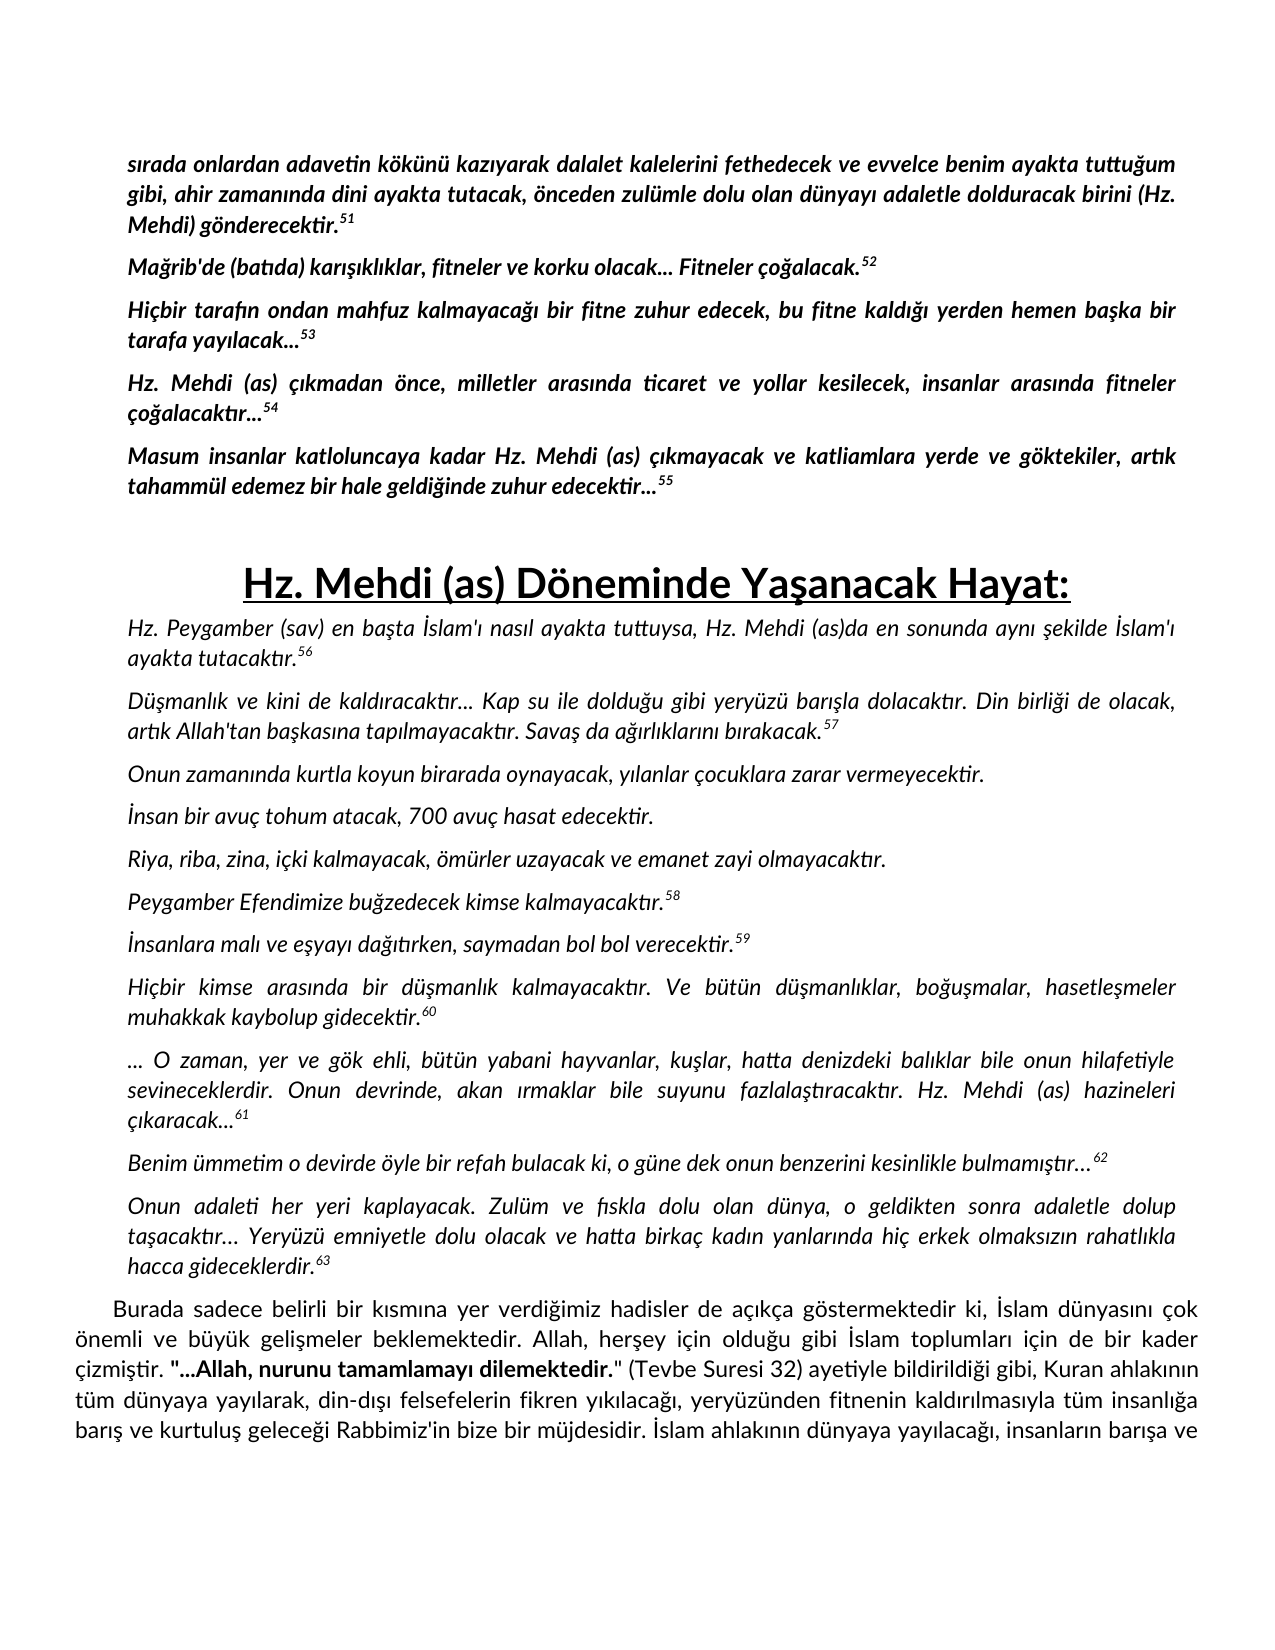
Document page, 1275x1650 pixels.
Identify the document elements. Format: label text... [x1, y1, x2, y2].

text sırada onlardan adavetin kökünü kazıyarak dalalet kalelerini fethedecek ve evvelce benim ayakta tuttuğum gibi, ahir zamanında dini ayakta tutacak, önceden zulümle dolu olan dünyayı adaletle dolduracak birini (Hz. Mehdi) gönderecektir.51 [127, 150, 1177, 238]
subtitle Hz. Mehdi (as) Döneminde Yaşanacak Hayat: [112, 557, 1200, 607]
text Hz. Mehdi (as) çıkmadan önce, milletler arasında ticaret ve yollar kesilecek, insanlar arasında fitneler çoğalacaktır...54 [127, 369, 1177, 426]
text Hiçbir tarafın ondan mahfuz kalmayacağı bir fitne zuhur edecek, bu fitne kaldığı yerden hemen başka bir tarafa yayılacak...53 [127, 296, 1177, 353]
text İnsan bir avuç tohum atacak, 700 avuç hasat edecektir. [127, 802, 1177, 829]
text ... O zaman, yer ve gök ehli, bütün yabani hayvanlar, kuşlar, hatta denizdeki balıklar bile onun hilafetiyle sevineceklerdir. Onun devrinde, akan ırmaklar bile suyunu fazlalaştıracaktır. Hz. Mehdi (as) hazineleri çıkaracak...61 [127, 1046, 1177, 1134]
text Peygamber Efendimize buğzedecek kimse kalmayacaktır.58 [127, 887, 1177, 915]
text Onun zamanında kurtla koyun birarada oynayacak, yılanlar çocuklara zarar vermeyecektir. [127, 759, 1177, 787]
text Onun adaleti her yeri kaplayacak. Zulüm ve fıskla dolu olan dünya, o geldikten sonra adaletle dolup taşacaktır… Yeryüzü emniyetle dolu olacak ve hatta birkaç kadın yanlarında hiç erkek olmaksızın rahatlıkla hacca gideceklerdir.63 [127, 1192, 1177, 1279]
text Burada sadece belirli bir kısmına yer verdiğimiz hadisler de açıkça göstermektedir ki, İslam dünyasını çok önemli ve büyük gelişmeler beklemektedir. Allah, herşey için olduğu gibi İslam toplumları için de bir kader çizmiştir. "...Allah, nurunu tamamlamayı dilemektedir." (Tevbe Suresi 32) ayetiyle bildirildiği gibi, Kuran ahlakının tüm dünyaya yayılarak, din-dışı felsefelerin fikren yıkılacağı, yeryüzünden fitnenin kaldırılmasıyla tüm insanlığa barış ve kurtuluş geleceği Rabbimiz'in bize bir müjdesidir. İslam ahlakının dünyaya yayılacağı, insanların barışa ve [75, 1295, 1200, 1443]
text İnsanlara malı ve eşyayı dağıtırken, saymadan bol bol verecektir.59 [127, 930, 1177, 958]
text Benim ümmetim o devirde öyle bir refah bulacak ki, o güne dek onun benzerini kesinlikle bulmamıştır…62 [127, 1149, 1177, 1176]
text Düşmanlık ve kini de kaldıracaktır... Kap su ile dolduğu gibi yeryüzü barışla dolacaktır. Din birliği de olacak, artık Allah'tan başkasına tapılmayacaktır. Savaş da ağırlıklarını bırakacak.57 [127, 686, 1177, 744]
text Mağrib'de (batıda) karışıklıklar, fitneler ve korku olacak... Fitneler çoğalacak.52 [127, 253, 1177, 281]
text Hiçbir kimse arasında bir düşmanlık kalmayacaktır. Ve bütün düşmanlıklar, boğuşmalar, hasetleşmeler muhakkak kaybolup gidecektir.60 [127, 973, 1177, 1031]
text Riya, riba, zina, içki kalmayacak, ömürler uzayacak ve emanet zayi olmayacaktır. [127, 845, 1177, 872]
text Masum insanlar katloluncaya kadar Hz. Mehdi (as) çıkmayacak ve katliamlara yerde ve göktekiler, artık tahammül edemez bir hale geldiğinde zuhur edecektir...55 [127, 442, 1177, 499]
text Hz. Peygamber (sav) en başta İslam'ı nasıl ayakta tuttuysa, Hz. Mehdi (as)da en sonunda aynı şekilde İslam'ı ayakta tutacaktır.56 [127, 613, 1177, 671]
